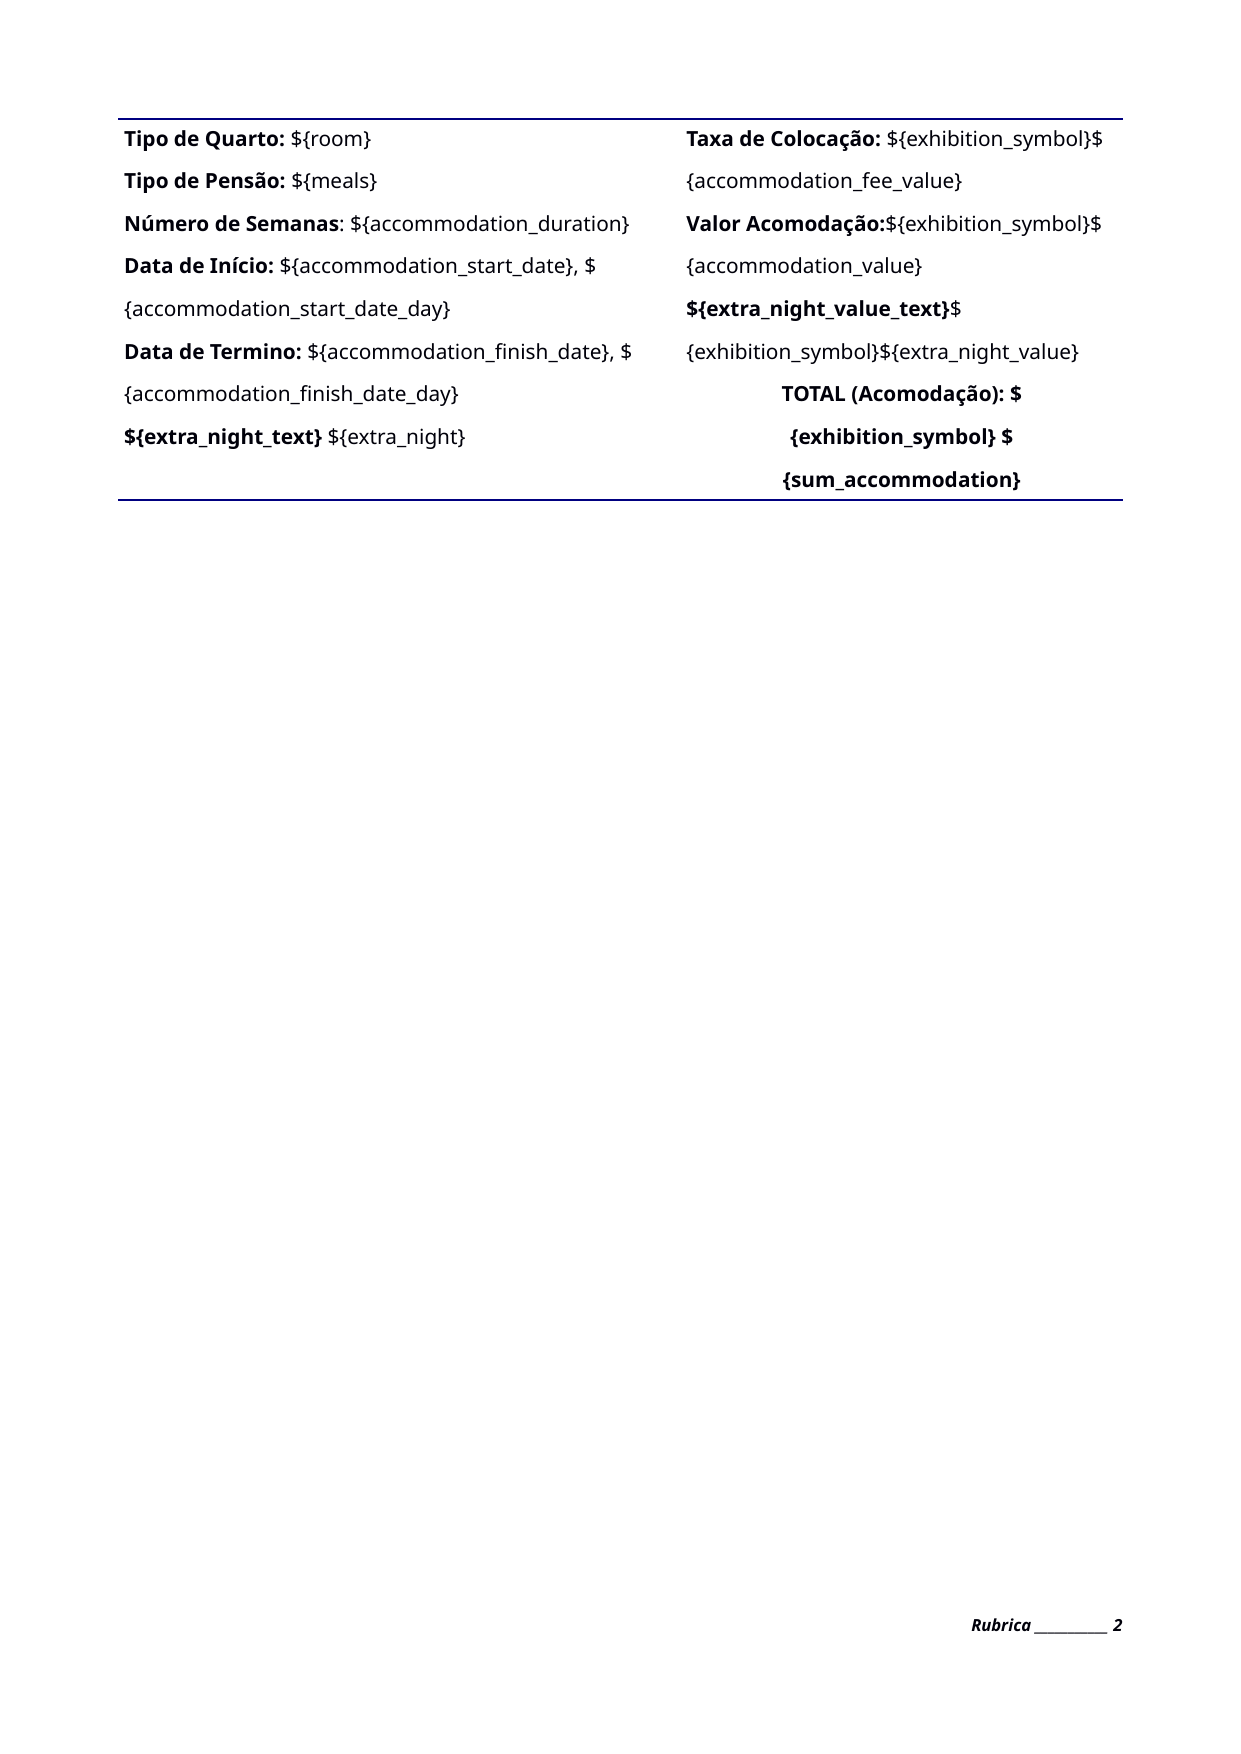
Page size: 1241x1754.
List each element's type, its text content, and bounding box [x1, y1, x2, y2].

table_cell Tipo de Quarto: ${room} Tipo de Pensão: ${meals} Número de Semanas: ${accommodation_duration} Data de Início: ${accommodation_start_date}, ${accommodation_start_date_day} Data de Termino: ${accommodation_finish_date}, ${accommodation_finish_date_day} ${extra_night_text} ${extra_night} [118, 120, 680, 499]
table_cell Taxa de Colocação: ${exhibition_symbol}${accommodation_fee_value} Valor Acomodação:${exhibition_symbol}${accommodation_value} ${extra_night_value_text}${exhibition_symbol}${extra_night_value} TOTAL (Acomodação): ${exhibition_symbol} ${sum_accommodation} [680, 120, 1123, 499]
